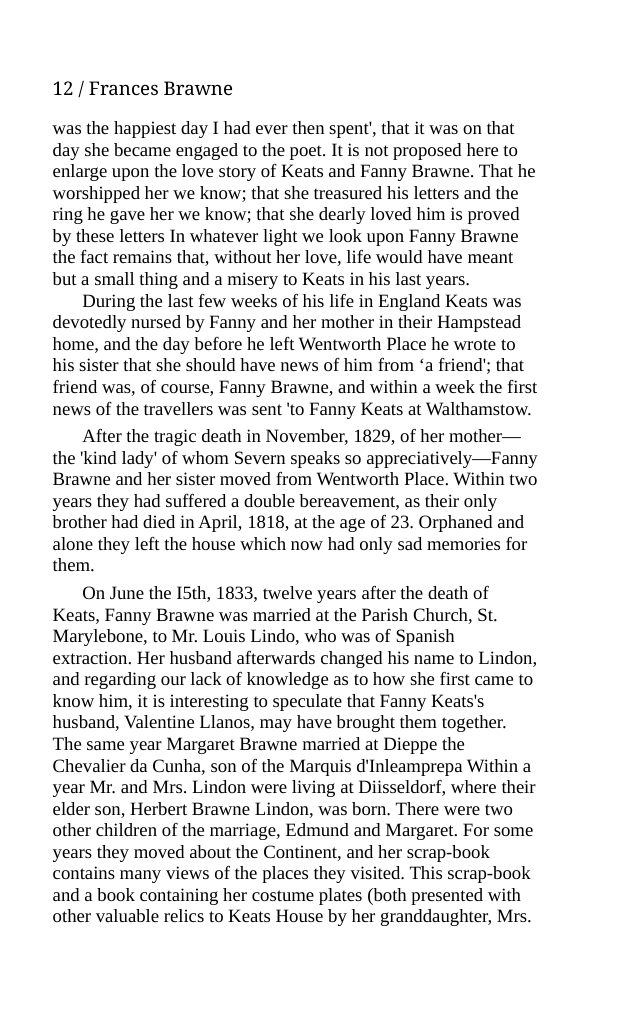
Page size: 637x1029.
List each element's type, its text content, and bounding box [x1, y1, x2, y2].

text On June the I5th, 1833, twelve years after the death of Keats, Fanny Brawne was married at the Parish Church, St. Marylebone, to Mr. Louis Lindo, who was of Spanish extraction. Her husband afterwards changed his name to Lindon, and regarding our lack of knowledge as to how she first came to know him, it is interesting to speculate that Fanny Keats's husband, Valentine Llanos, may have brought them together. The same year Margaret Brawne married at Dieppe the Chevalier da Cunha, son of the Marquis d'Inleamprepa Within a year Mr. and Mrs. Lindon were living at Diisseldorf, where their elder son, Herbert Brawne Lindon, was born. There were two other children of the marriage, Edmund and Margaret. For some years they moved about the Continent, and her scrap-book contains many views of the places they visited. This scrap-book and a book containing her costume plates (both presented with other valuable relics to Keats House by her granddaughter, Mrs. [52, 582, 538, 927]
text After the tragic death in November, 1829, of her mother—the 'kind lady' of whom Severn speaks so appreciatively—Fanny Brawne and her sister moved from Wentworth Place. Within two years they had suffered a double bereavement, as their only brother had died in April, 1818, at the age of 23. Orphaned and alone they left the house which now had only sad memories for them. [52, 425, 538, 576]
text was the happiest day I had ever then spent', that it was on that day she became engaged to the poet. It is not proposed here to enlarge upon the love story of Keats and Fanny Brawne. That he worshipped her we know; that she treasured his letters and the ring he gave her we know; that she dearly loved him is proved by these letters In whatever light we look upon Fanny Brawne the fact remains that, without her love, life would have meant but a small thing and a misery to Keats in his last years. [52, 117, 538, 289]
text During the last few weeks of his life in England Keats was devotedly nursed by Fanny and her mother in their Hampstead home, and the day before he left Wentworth Place he wrote to his sister that she should have news of him from ‘a friend'; that friend was, of course, Fanny Brawne, and within a week the first news of the travellers was sent 'to Fanny Keats at Walthamstow. [52, 289, 538, 419]
